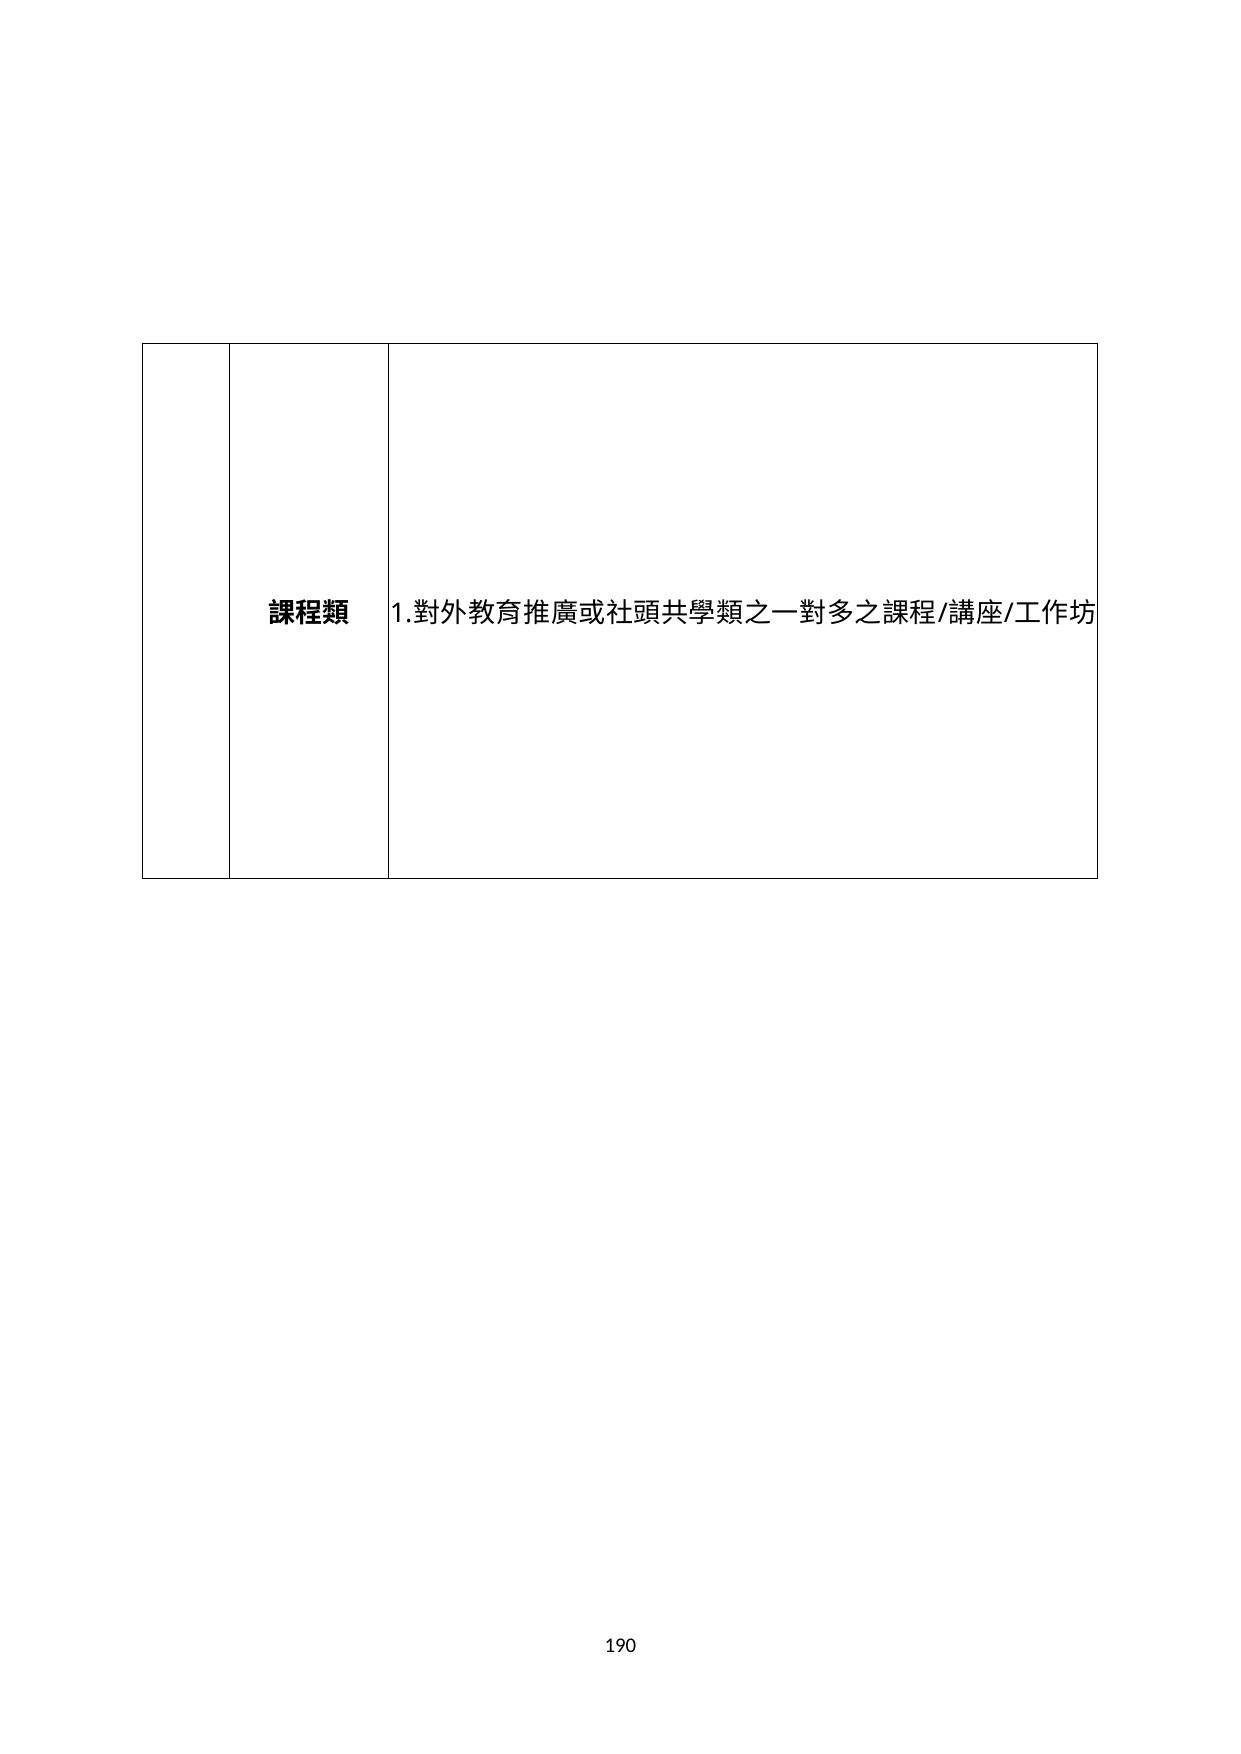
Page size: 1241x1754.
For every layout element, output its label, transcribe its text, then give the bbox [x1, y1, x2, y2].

table_cell 課程類 [230, 344, 388, 878]
table_cell [143, 344, 229, 878]
table_cell 1.對外教育推廣或社頭共學類之一對多之課程/講座/工作坊 [389, 344, 1097, 878]
